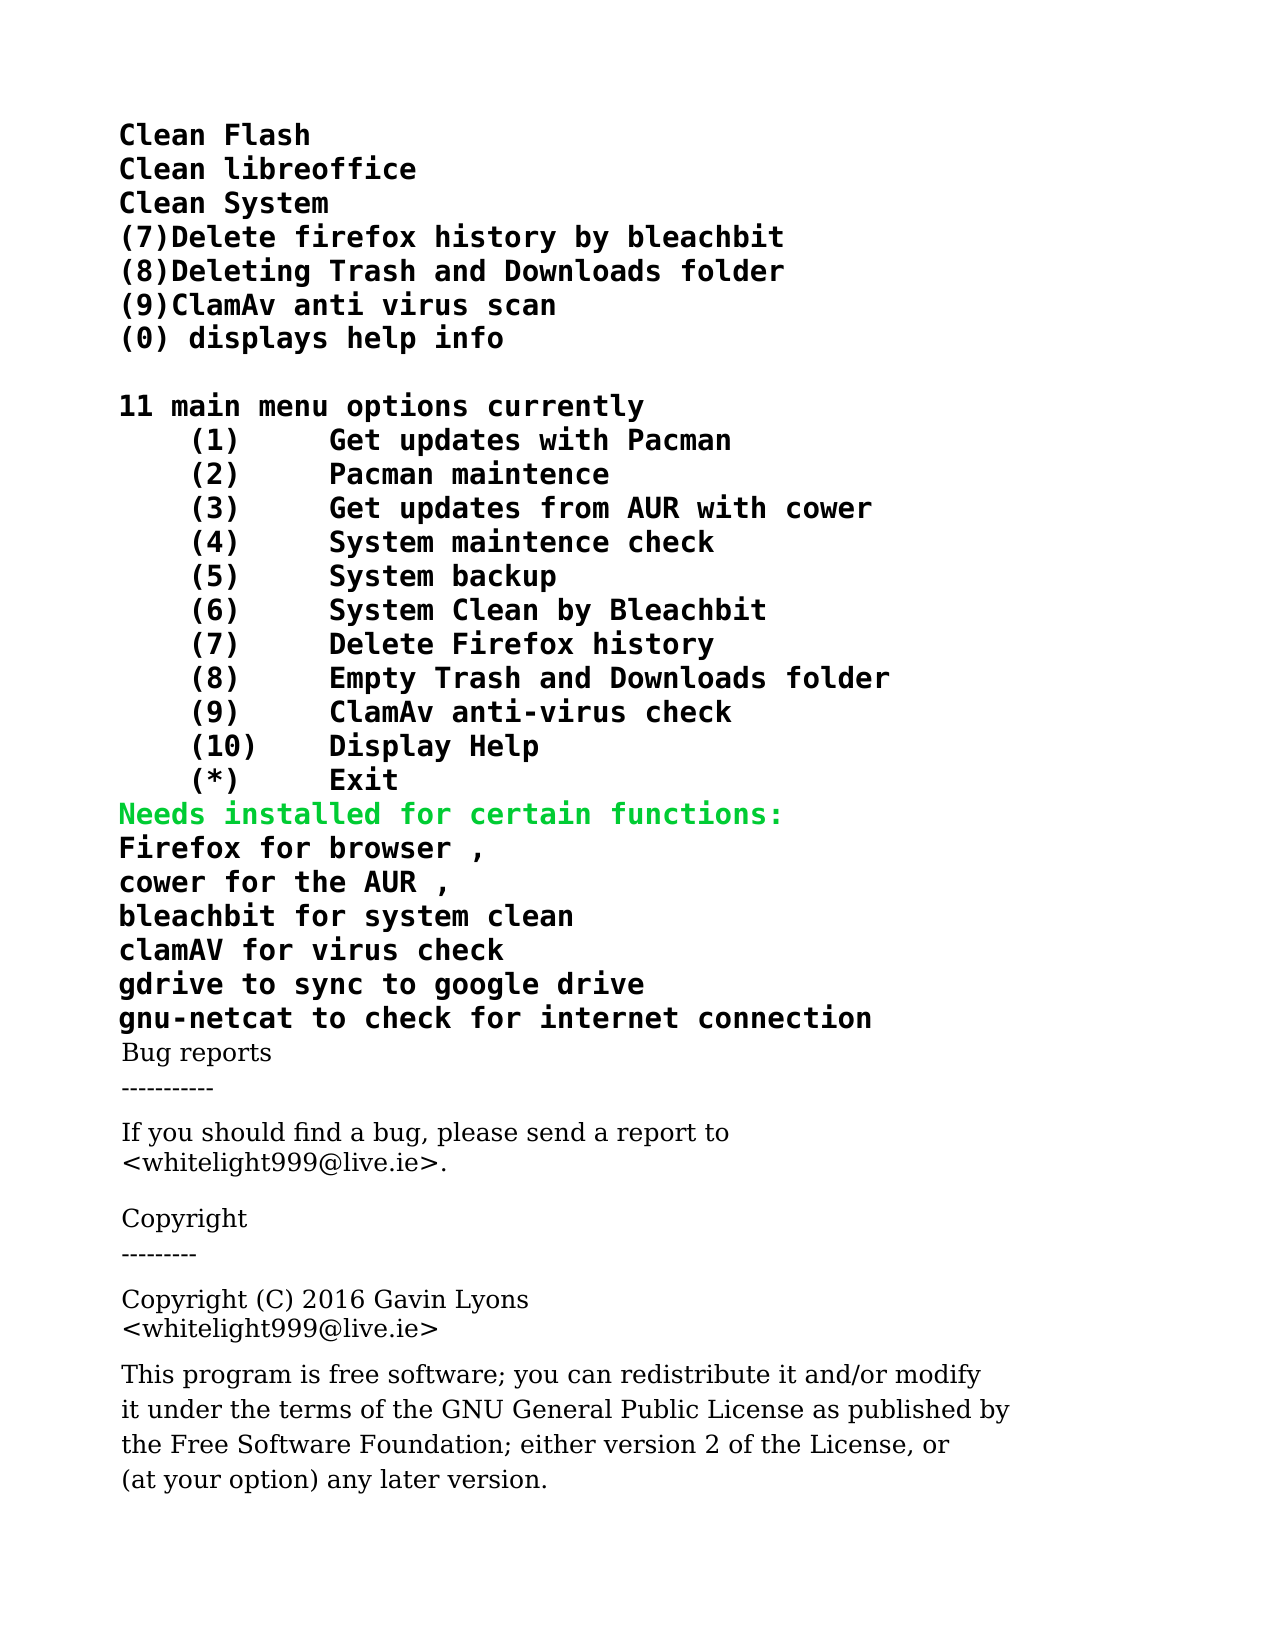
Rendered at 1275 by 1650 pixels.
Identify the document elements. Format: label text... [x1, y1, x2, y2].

table_header --------- [118, 1236, 206, 1271]
table_header If you should find a bug, please send a report to <whitelight999@live.ie>. [118, 1116, 947, 1180]
text (8)Deleting Trash and Downloads folder [118, 254, 1157, 288]
text (2) Pacman maintence [118, 458, 1157, 492]
table_header the Free Software Foundation; either version 2 of the License, or [118, 1427, 956, 1462]
text Clean System [118, 186, 1157, 220]
text Clean libreoffice [118, 152, 1157, 186]
text (6) System Clean by Bleachbit [118, 593, 1157, 627]
table_header Bug reports [118, 1035, 285, 1070]
text (*) Exit [118, 763, 1157, 797]
table_header (at your option) any later version. [118, 1462, 561, 1497]
table_header [118, 1271, 136, 1282]
text (10) Display Help [118, 729, 1157, 763]
text (4) System maintence check [118, 526, 1157, 559]
text Needs installed for certain functions: [118, 797, 1157, 831]
text (3) Get updates from AUR with cower [118, 492, 1157, 526]
text gdrive to sync to google drive [118, 967, 1157, 1001]
text Clean Flash [118, 118, 1157, 152]
text bleachbit for system clean [118, 899, 1157, 933]
table_header [118, 1180, 136, 1191]
text (5) System backup [118, 559, 1157, 593]
table_header Copyright [118, 1201, 261, 1236]
table_header it under the terms of the GNU General Public License as published by [118, 1392, 1016, 1427]
text (0) displays help info [118, 322, 1157, 356]
text clamAV for virus check [118, 933, 1157, 967]
table_header [118, 1497, 136, 1508]
text Firefox for browser , [118, 831, 1157, 865]
text gnu-netcat to check for internet connection [118, 1001, 1157, 1035]
text (1) Get updates with Pacman [118, 424, 1157, 458]
text cower for the AUR , [118, 865, 1157, 899]
text (7)Delete firefox history by bleachbit [118, 220, 1157, 254]
table_header [118, 1346, 136, 1357]
text 11 main menu options currently [118, 390, 1157, 424]
text (7) Delete Firefox history [118, 627, 1157, 661]
table_header ----------- [118, 1070, 221, 1105]
table_header Copyright (C) 2016 Gavin Lyons <whitelight999@live.ie> [118, 1282, 833, 1346]
text (9) ClamAv anti-virus check [118, 695, 1157, 729]
table_header This program is free software; you can redistribute it and/or modify [118, 1357, 990, 1392]
text (9)ClamAv anti virus scan [118, 288, 1157, 322]
table_header [118, 1191, 136, 1201]
text (8) Empty Trash and Downloads folder [118, 661, 1157, 695]
table_header [118, 1105, 136, 1116]
